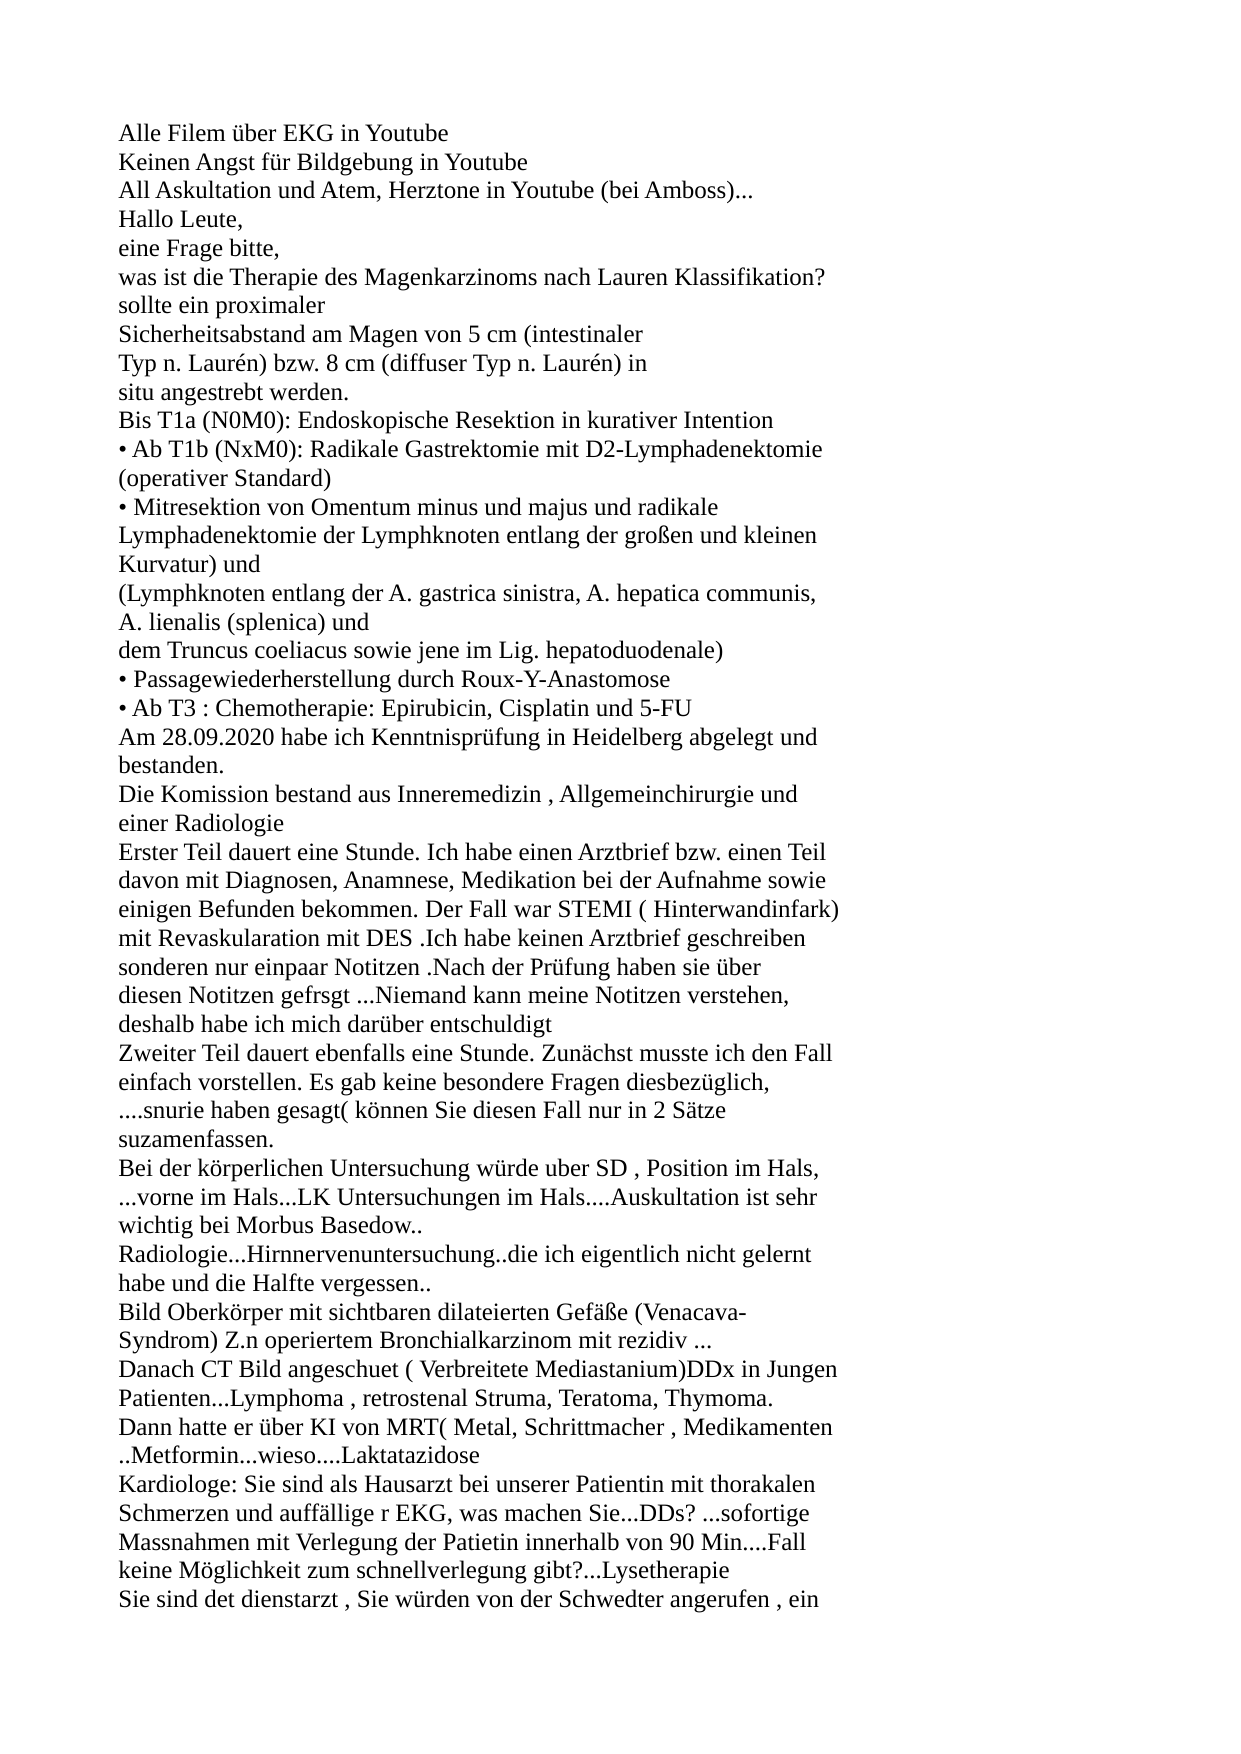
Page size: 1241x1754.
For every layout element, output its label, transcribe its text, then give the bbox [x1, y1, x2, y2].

text bestanden. [118, 751, 1122, 779]
text Am 28.09.2020 habe ich Kenntnisprüfung in Heidelberg abgelegt und [118, 722, 1122, 751]
text Zweiter Teil dauert ebenfalls eine Stunde. Zunächst musste ich den Fall [118, 1038, 1122, 1067]
text Syndrom) Z.n operiertem Bronchialkarzinom mit rezidiv ... [118, 1326, 1122, 1354]
text Kardiologe: Sie sind als Hausarzt bei unserer Patientin mit thorakalen [118, 1469, 1122, 1498]
text einer Radiologie [118, 808, 1122, 837]
text Dann hatte er über KI von MRT( Metal, Schrittmacher , Medikamenten [118, 1412, 1122, 1441]
text • Ab T1b (NxM0): Radikale Gastrektomie mit D2-Lymphadenektomie [118, 434, 1122, 463]
text Typ n. Laurén) bzw. 8 cm (diffuser Typ n. Laurén) in [118, 348, 1122, 377]
text All Askultation und Atem, Herztone in Youtube (bei Amboss)... [118, 176, 1122, 204]
text (operativer Standard) [118, 463, 1122, 492]
text habe und die Halfte vergessen.. [118, 1268, 1122, 1297]
text Danach CT Bild angeschuet ( Verbreitete Mediastanium)DDx in Jungen [118, 1354, 1122, 1383]
text Sicherheitsabstand am Magen von 5 cm (intestinaler [118, 319, 1122, 348]
text einigen Befunden bekommen. Der Fall war STEMI ( Hinterwandinfark) [118, 894, 1122, 923]
text (Lymphknoten entlang der A. gastrica sinistra, A. hepatica communis, [118, 578, 1122, 607]
text keine Möglichkeit zum schnellverlegung gibt?...Lysetherapie [118, 1556, 1122, 1584]
text sonderen nur einpaar Notitzen .Nach der Prüfung haben sie über [118, 952, 1122, 981]
text einfach vorstellen. Es gab keine besondere Fragen diesbezüglich, [118, 1067, 1122, 1096]
text • Mitresektion von Omentum minus und majus und radikale [118, 492, 1122, 521]
text dem Truncus coeliacus sowie jene im Lig. hepatoduodenale) [118, 636, 1122, 664]
text wichtig bei Morbus Basedow.. [118, 1211, 1122, 1239]
text Lymphadenektomie der Lymphknoten entlang der großen und kleinen [118, 521, 1122, 549]
text • Passagewiederherstellung durch Roux-Y-Anastomose [118, 664, 1122, 693]
text Bei der körperlichen Untersuchung würde uber SD , Position im Hals, [118, 1153, 1122, 1182]
text ...vorne im Hals...LK Untersuchungen im Hals....Auskultation ist sehr [118, 1182, 1122, 1211]
text situ angestrebt werden. [118, 377, 1122, 406]
text mit Revaskularation mit DES .Ich habe keinen Arztbrief geschreiben [118, 923, 1122, 952]
text Bis T1a (N0M0): Endoskopische Resektion in kurativer Intention [118, 406, 1122, 434]
text Patienten...Lymphoma , retrostenal Struma, Teratoma, Thymoma. [118, 1383, 1122, 1412]
text Erster Teil dauert eine Stunde. Ich habe einen Arztbrief bzw. einen Teil [118, 837, 1122, 866]
text davon mit Diagnosen, Anamnese, Medikation bei der Aufnahme sowie [118, 866, 1122, 894]
text Radiologie...Hirnnervenuntersuchung..die ich eigentlich nicht gelernt [118, 1239, 1122, 1268]
text Sie sind det dienstarzt , Sie würden von der Schwedter angerufen , ein [118, 1584, 1122, 1613]
text deshalb habe ich mich darüber entschuldigt [118, 1009, 1122, 1038]
text Schmerzen und auffällige r EKG, was machen Sie...DDs? ...sofortige [118, 1498, 1122, 1527]
text sollte ein proximaler [118, 291, 1122, 319]
text Keinen Angst für Bildgebung in Youtube [118, 147, 1122, 176]
text diesen Notitzen gefrsgt ...Niemand kann meine Notitzen verstehen, [118, 981, 1122, 1009]
text A. lienalis (splenica) und [118, 607, 1122, 636]
text suzamenfassen. [118, 1124, 1122, 1153]
text eine Frage bitte, [118, 233, 1122, 262]
text Hallo Leute, [118, 204, 1122, 233]
text was ist die Therapie des Magenkarzinoms nach Lauren Klassifikation? [118, 262, 1122, 291]
text Die Komission bestand aus Inneremedizin , Allgemeinchirurgie und [118, 779, 1122, 808]
text Alle Filem über EKG in Youtube [118, 118, 1122, 147]
text ..Metformin...wieso....Laktatazidose [118, 1441, 1122, 1469]
text Kurvatur) und [118, 549, 1122, 578]
text • Ab T3 : Chemotherapie: Epirubicin, Cisplatin und 5-FU [118, 693, 1122, 722]
text Massnahmen mit Verlegung der Patietin innerhalb von 90 Min....Fall [118, 1527, 1122, 1556]
text ....snurie haben gesagt( können Sie diesen Fall nur in 2 Sätze [118, 1096, 1122, 1124]
text Bild Oberkörper mit sichtbaren dilateierten Gefäße (Venacava- [118, 1297, 1122, 1326]
